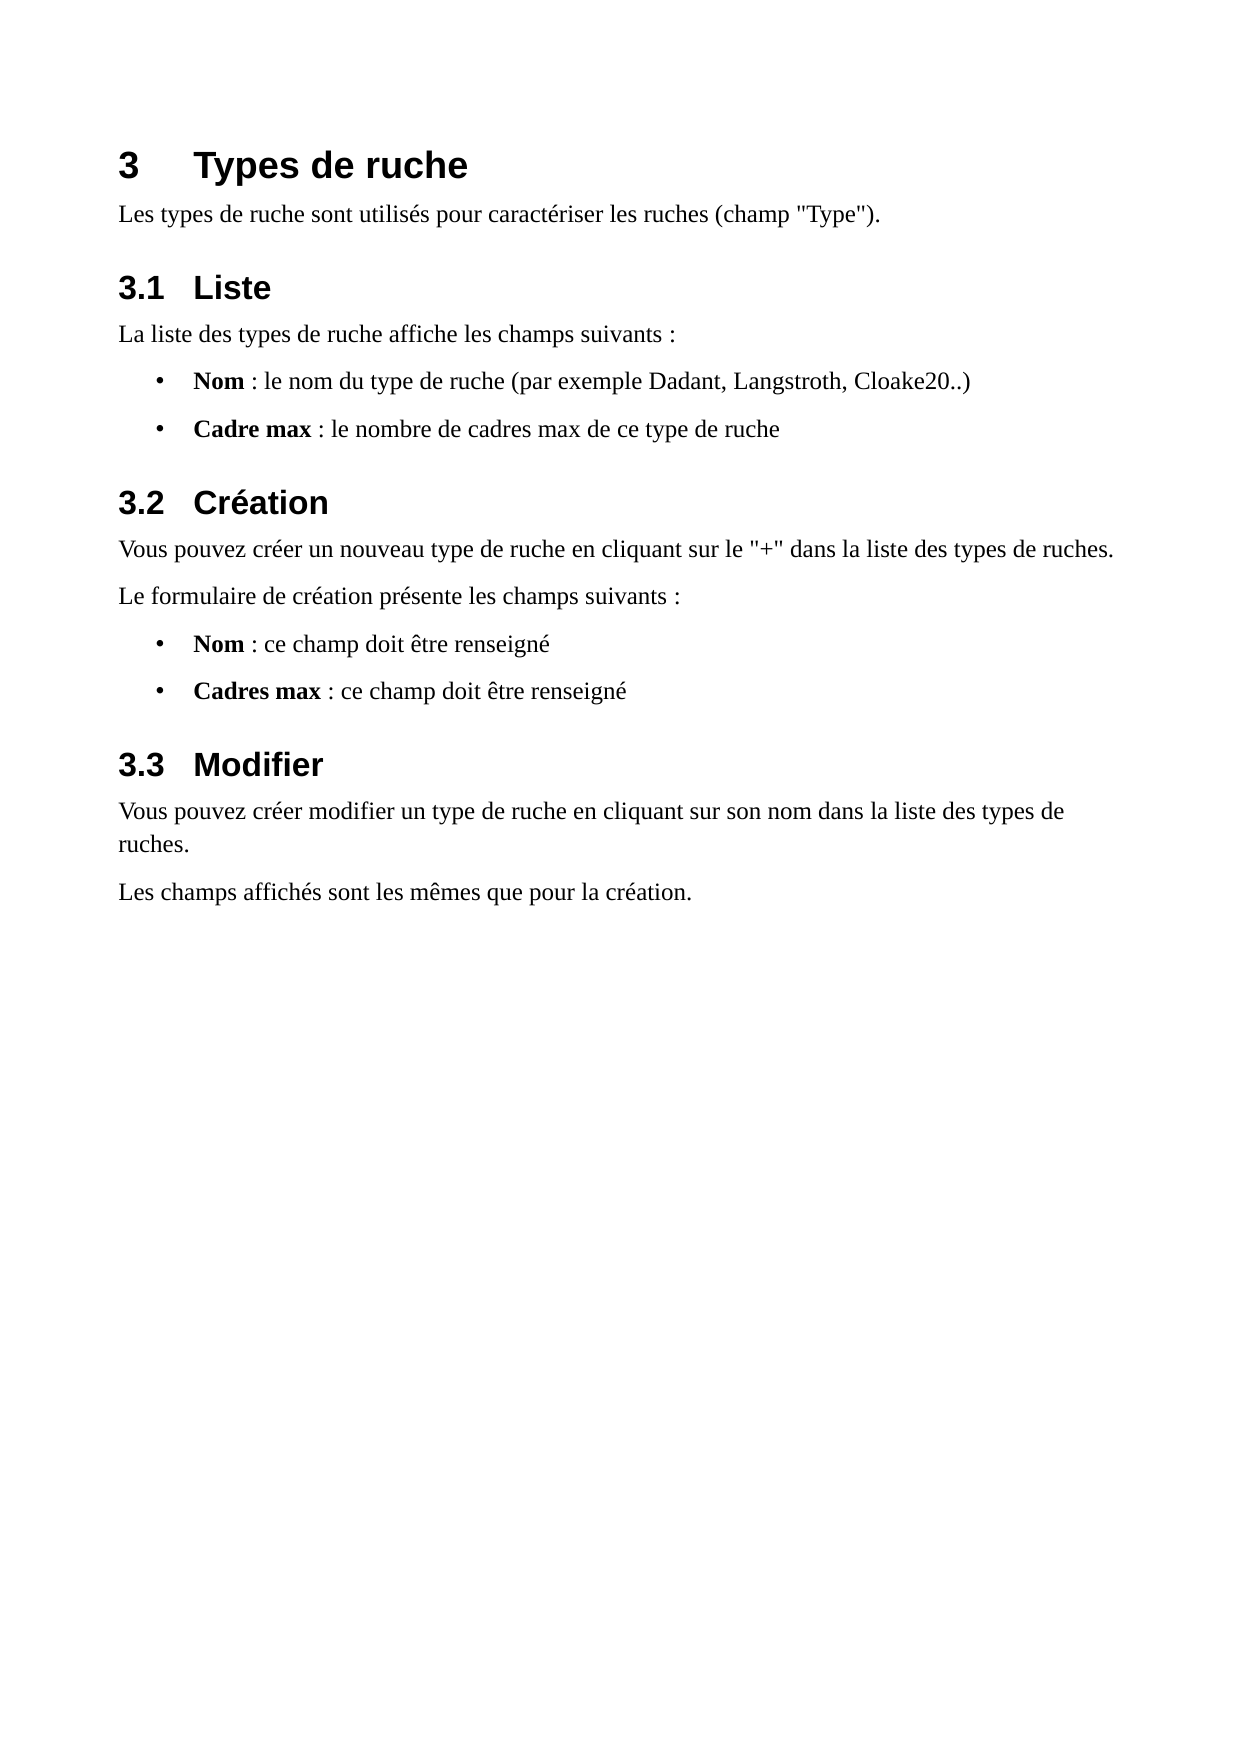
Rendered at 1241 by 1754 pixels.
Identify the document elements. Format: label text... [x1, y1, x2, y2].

subtitle Modifier [118, 745, 1122, 783]
text Vous pouvez créer modifier un type de ruche en cliquant sur son nom dans la liste des types de ruches. [118, 796, 1122, 858]
text Les types de ruche sont utilisés pour caractériser les ruches (champ "Type"). [118, 199, 1122, 228]
subtitle Liste [118, 268, 1122, 306]
list Cadres max : ce champ doit être renseigné [156, 676, 1122, 705]
list Nom : ce champ doit être renseigné [156, 629, 1122, 658]
subtitle Création [118, 482, 1122, 521]
subtitle Types de ruche [118, 143, 1122, 187]
text La liste des types de ruche affiche les champs suivants : [118, 319, 1122, 348]
text Le formulaire de création présente les champs suivants : [118, 581, 1122, 610]
text Vous pouvez créer un nouveau type de ruche en cliquant sur le "+" dans la liste des types de ruches. [118, 534, 1122, 562]
list Cadre max : le nombre de cadres max de ce type de ruche [156, 414, 1122, 443]
text Les champs affichés sont les mêmes que pour la création. [118, 877, 1122, 905]
list Nom : le nom du type de ruche (par exemple Dadant, Langstroth, Cloake20..) [156, 366, 1122, 395]
